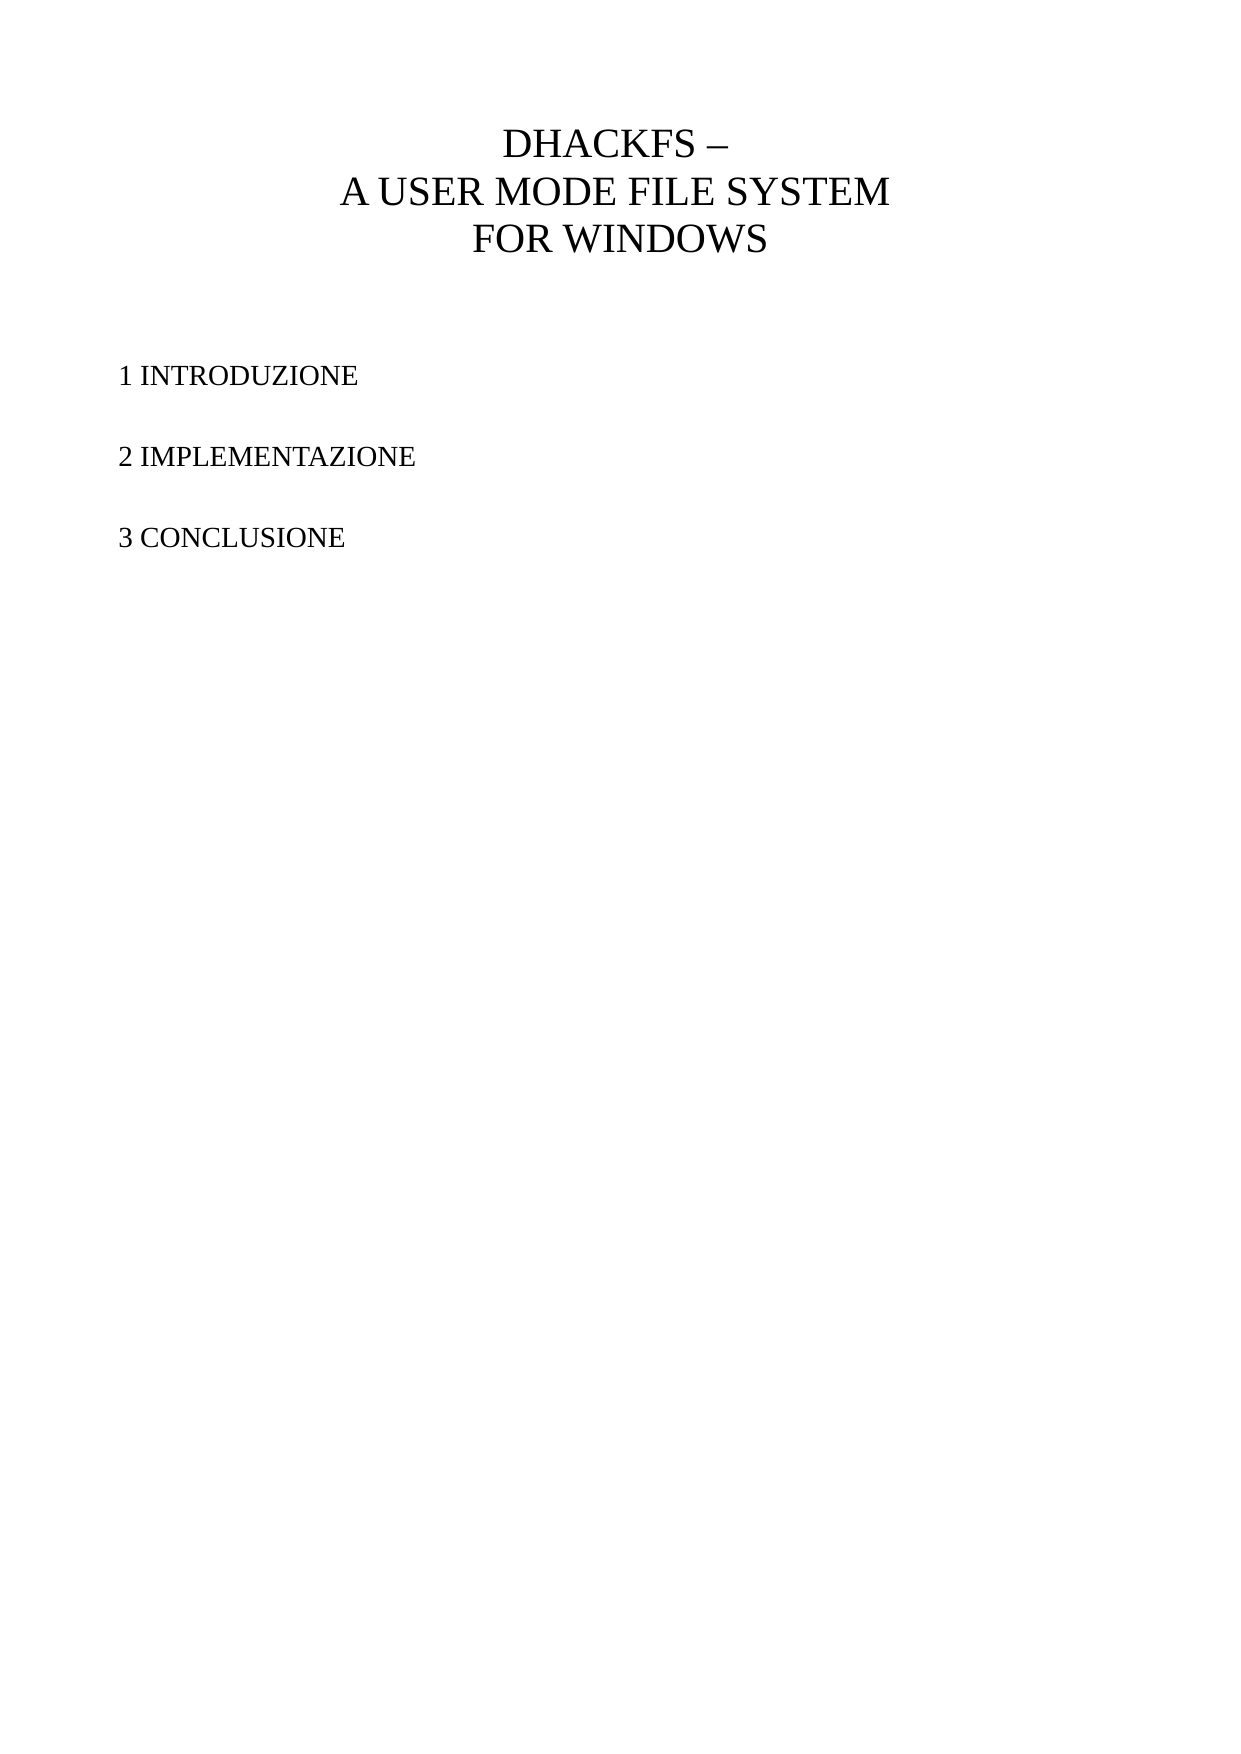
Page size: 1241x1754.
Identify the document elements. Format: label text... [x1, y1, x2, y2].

text 1 INTRODUZIONE [118, 358, 1122, 391]
text FOR WINDOWS [118, 214, 1122, 262]
text A USER MODE FILE SYSTEM [118, 166, 1122, 214]
text 2 IMPLEMENTAZIONE [118, 439, 1122, 473]
text 3 CONCLUSIONE [118, 521, 1122, 554]
text DHACKFS – [118, 118, 1122, 166]
